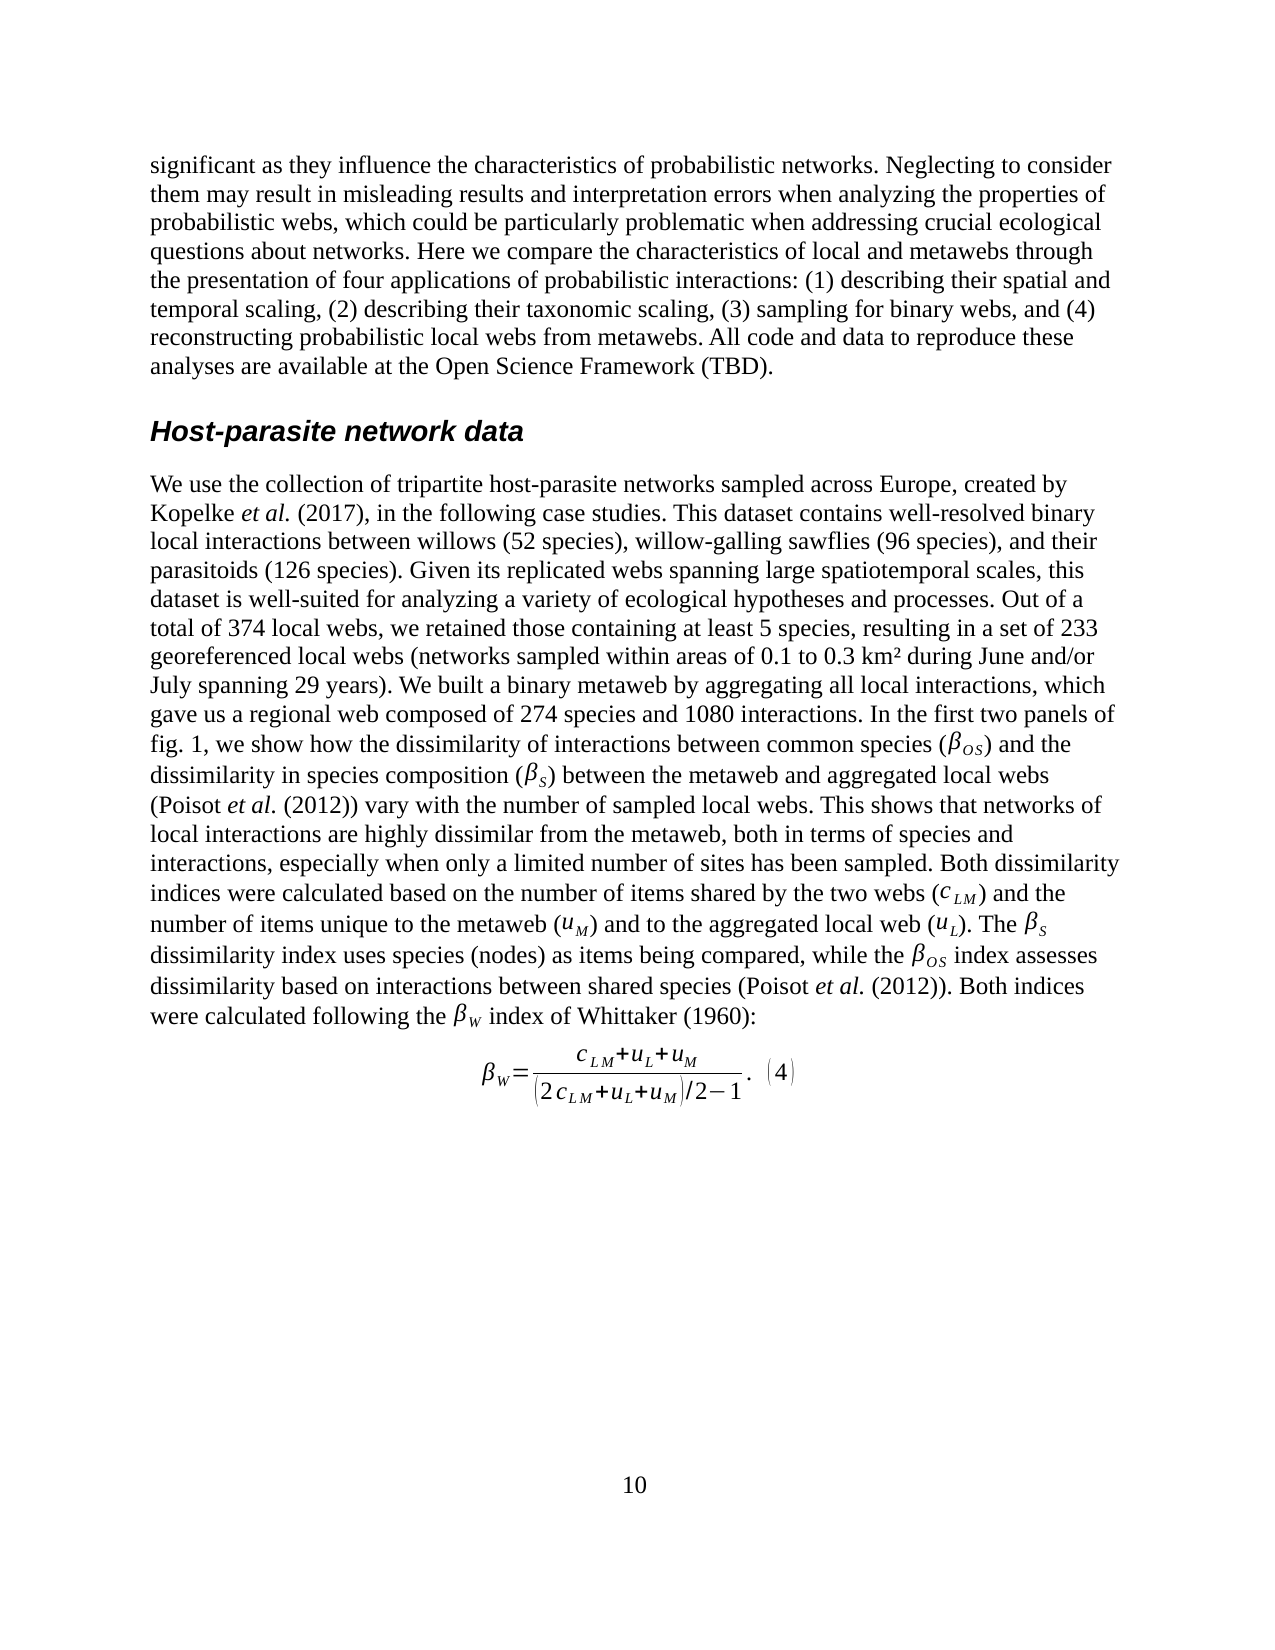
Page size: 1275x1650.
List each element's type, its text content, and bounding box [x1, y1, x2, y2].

text We use the collection of tripartite host-parasite networks sampled across Europe, created by Kopelke et al. (2017), in the following case studies. This dataset contains well-resolved binary local interactions between willows (52 species), willow-galling sawflies (96 species), and their parasitoids (126 species). Given its replicated webs spanning large spatiotemporal scales, this dataset is well-suited for analyzing a variety of ecological hypotheses and processes. Out of a total of 374 local webs, we retained those containing at least 5 species, resulting in a set of 233 georeferenced local webs (networks sampled within areas of 0.1 to 0.3 km² during June and/or July spanning 29 years). We built a binary metaweb by aggregating all local interactions, which gave us a regional web composed of 274 species and 1080 interactions. In the first two panels of fig. 1, we show how the dissimilarity of interactions between common species () and the dissimilarity in species composition () between the metaweb and aggregated local webs (Poisot et al. (2012)) vary with the number of sampled local webs. This shows that networks of local interactions are highly dissimilar from the metaweb, both in terms of species and interactions, especially when only a limited number of sites has been sampled. Both dissimilarity indices were calculated based on the number of items shared by the two webs () and the number of items unique to the metaweb () and to the aggregated local web (). The dissimilarity index uses species (nodes) as items being compared, while the index assesses dissimilarity based on interactions between shared species (Poisot et al. (2012)). Both indices were calculated following the index of Whittaker (1960): [150, 469, 1125, 1031]
subtitle Host-parasite network data [150, 414, 1125, 447]
text significant as they influence the characteristics of probabilistic networks. Neglecting to consider them may result in misleading results and interpretation errors when analyzing the properties of probabilistic webs, which could be particularly problematic when addressing crucial ecological questions about networks. Here we compare the characteristics of local and metawebs through the presentation of four applications of probabilistic interactions: (1) describing their spatial and temporal scaling, (2) describing their taxonomic scaling, (3) sampling for binary webs, and (4) reconstructing probabilistic local webs from metawebs. All code and data to reproduce these analyses are available at the Open Science Framework (TBD). [150, 150, 1125, 380]
